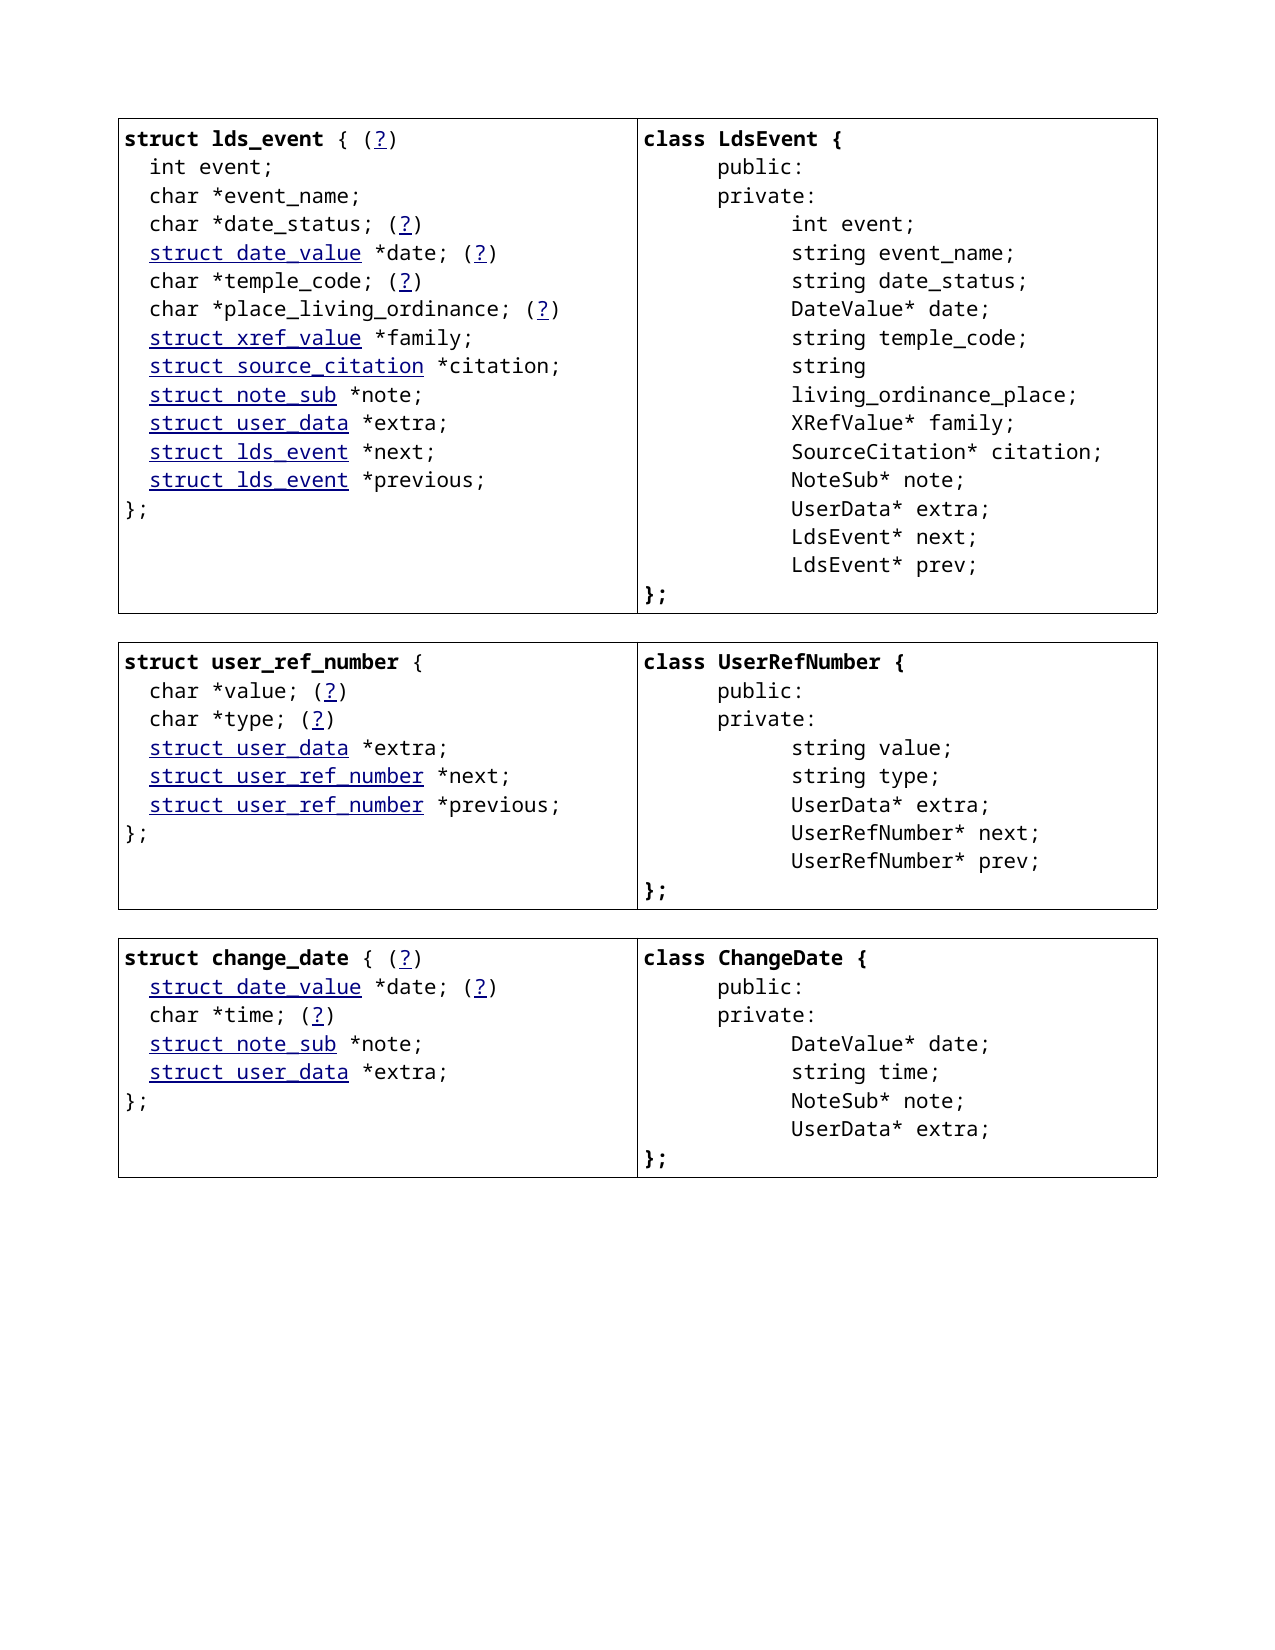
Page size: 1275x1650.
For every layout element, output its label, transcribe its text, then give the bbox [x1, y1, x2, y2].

table_header struct change_date { (?) struct date_value *date; (?) char *time; (?) struct note_sub *note; struct user_data *extra; }; [119, 939, 637, 1177]
table_header class LdsEvent { public: private: int event; string event_name; string date_status; DateValue* date; string temple_code; string living_ordinance_place; XRefValue* family; SourceCitation* citation; NoteSub* note; UserData* extra; LdsEvent* next; LdsEvent* prev; }; [638, 119, 1157, 613]
table_header class UserRefNumber { public: private: string value; string type; UserData* extra; UserRefNumber* next; UserRefNumber* prev; }; [638, 643, 1157, 909]
table_header struct user_ref_number { char *value; (?) char *type; (?) struct user_data *extra; struct user_ref_number *next; struct user_ref_number *previous; }; [119, 643, 637, 909]
table_header struct lds_event { (?) int event; char *event_name; char *date_status; (?) struct date_value *date; (?) char *temple_code; (?) char *place_living_ordinance; (?) struct xref_value *family; struct source_citation *citation; struct note_sub *note; struct user_data *extra; struct lds_event *next; struct lds_event *previous; }; [119, 119, 637, 613]
table_header class ChangeDate { public: private: DateValue* date; string time; NoteSub* note; UserData* extra; }; [638, 939, 1157, 1177]
